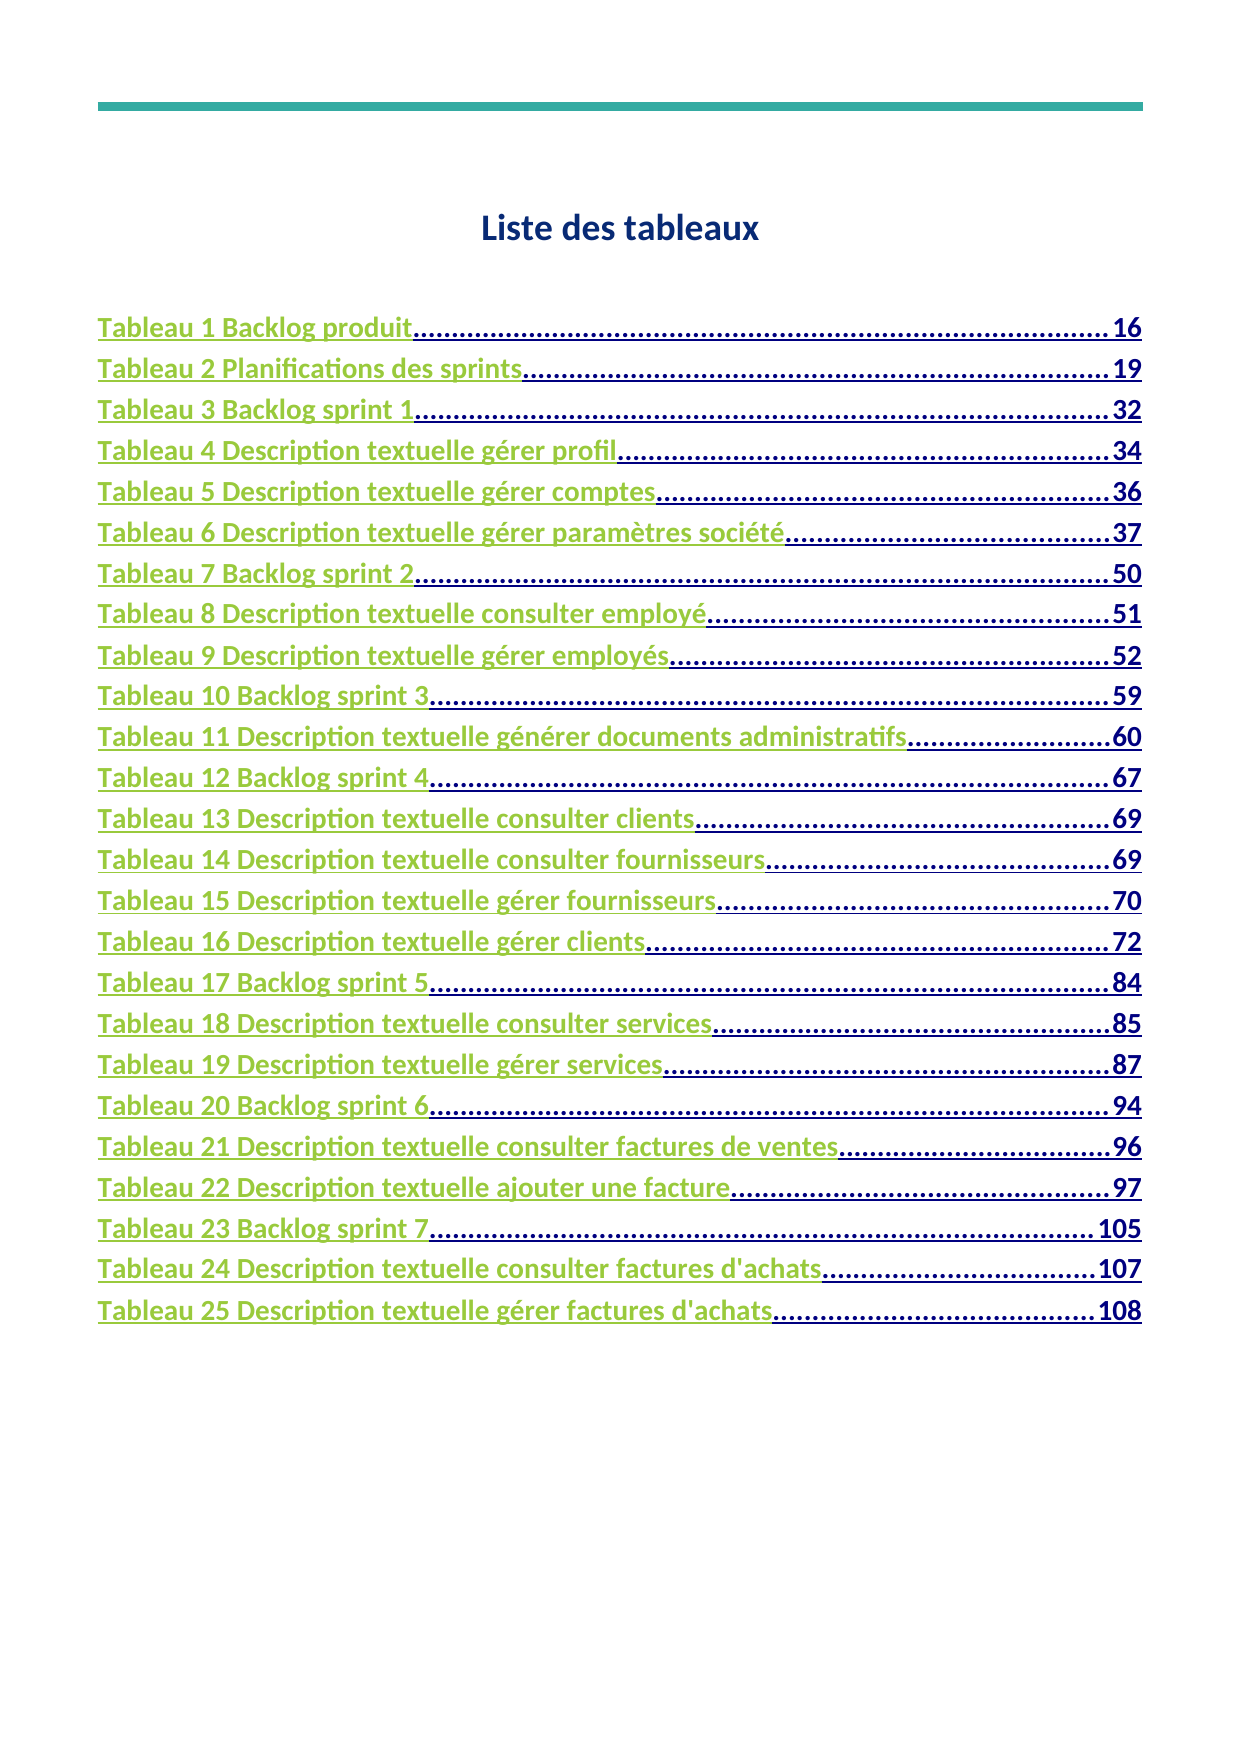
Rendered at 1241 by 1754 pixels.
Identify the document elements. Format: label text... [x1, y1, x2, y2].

text Tableau 4 Description textuelle gérer profil 34 [97, 432, 1143, 467]
text Tableau 17 Backlog sprint 5 84 [97, 964, 1143, 1000]
text Tableau 12 Backlog sprint 4 67 [97, 759, 1143, 795]
text Tableau 11 Description textuelle générer documents administratifs 60 [97, 718, 1143, 754]
text Tableau 24 Description textuelle consulter factures d'achats 107 [97, 1251, 1143, 1286]
text Tableau 15 Description textuelle gérer fournisseurs 70 [97, 882, 1143, 918]
text Tableau 21 Description textuelle consulter factures de ventes 96 [97, 1128, 1143, 1163]
text Liste des tableaux [97, 204, 1143, 249]
text Tableau 19 Description textuelle gérer services 87 [97, 1046, 1143, 1082]
text Tableau 3 Backlog sprint 1 32 [97, 391, 1143, 427]
text Tableau 16 Description textuelle gérer clients 72 [97, 923, 1143, 959]
text Tableau 25 Description textuelle gérer factures d'achats 108 [97, 1292, 1143, 1327]
text Tableau 2 Planifications des sprints 19 [97, 350, 1143, 386]
text Tableau 8 Description textuelle consulter employé 51 [97, 596, 1143, 631]
text Tableau 9 Description textuelle gérer employés 52 [97, 637, 1143, 672]
text Tableau 14 Description textuelle consulter fournisseurs 69 [97, 841, 1143, 877]
text Tableau 20 Backlog sprint 6 94 [97, 1087, 1143, 1122]
text Tableau 5 Description textuelle gérer comptes 36 [97, 473, 1143, 508]
text Tableau 10 Backlog sprint 3 59 [97, 677, 1143, 713]
text Tableau 1 Backlog produit 16 [97, 309, 1143, 345]
text Tableau 18 Description textuelle consulter services 85 [97, 1005, 1143, 1041]
text Tableau 23 Backlog sprint 7 105 [97, 1210, 1143, 1245]
text Tableau 22 Description textuelle ajouter une facture 97 [97, 1169, 1143, 1204]
text Tableau 7 Backlog sprint 2 50 [97, 555, 1143, 590]
text Tableau 13 Description textuelle consulter clients 69 [97, 800, 1143, 836]
text Tableau 6 Description textuelle gérer paramètres société 37 [97, 514, 1143, 549]
